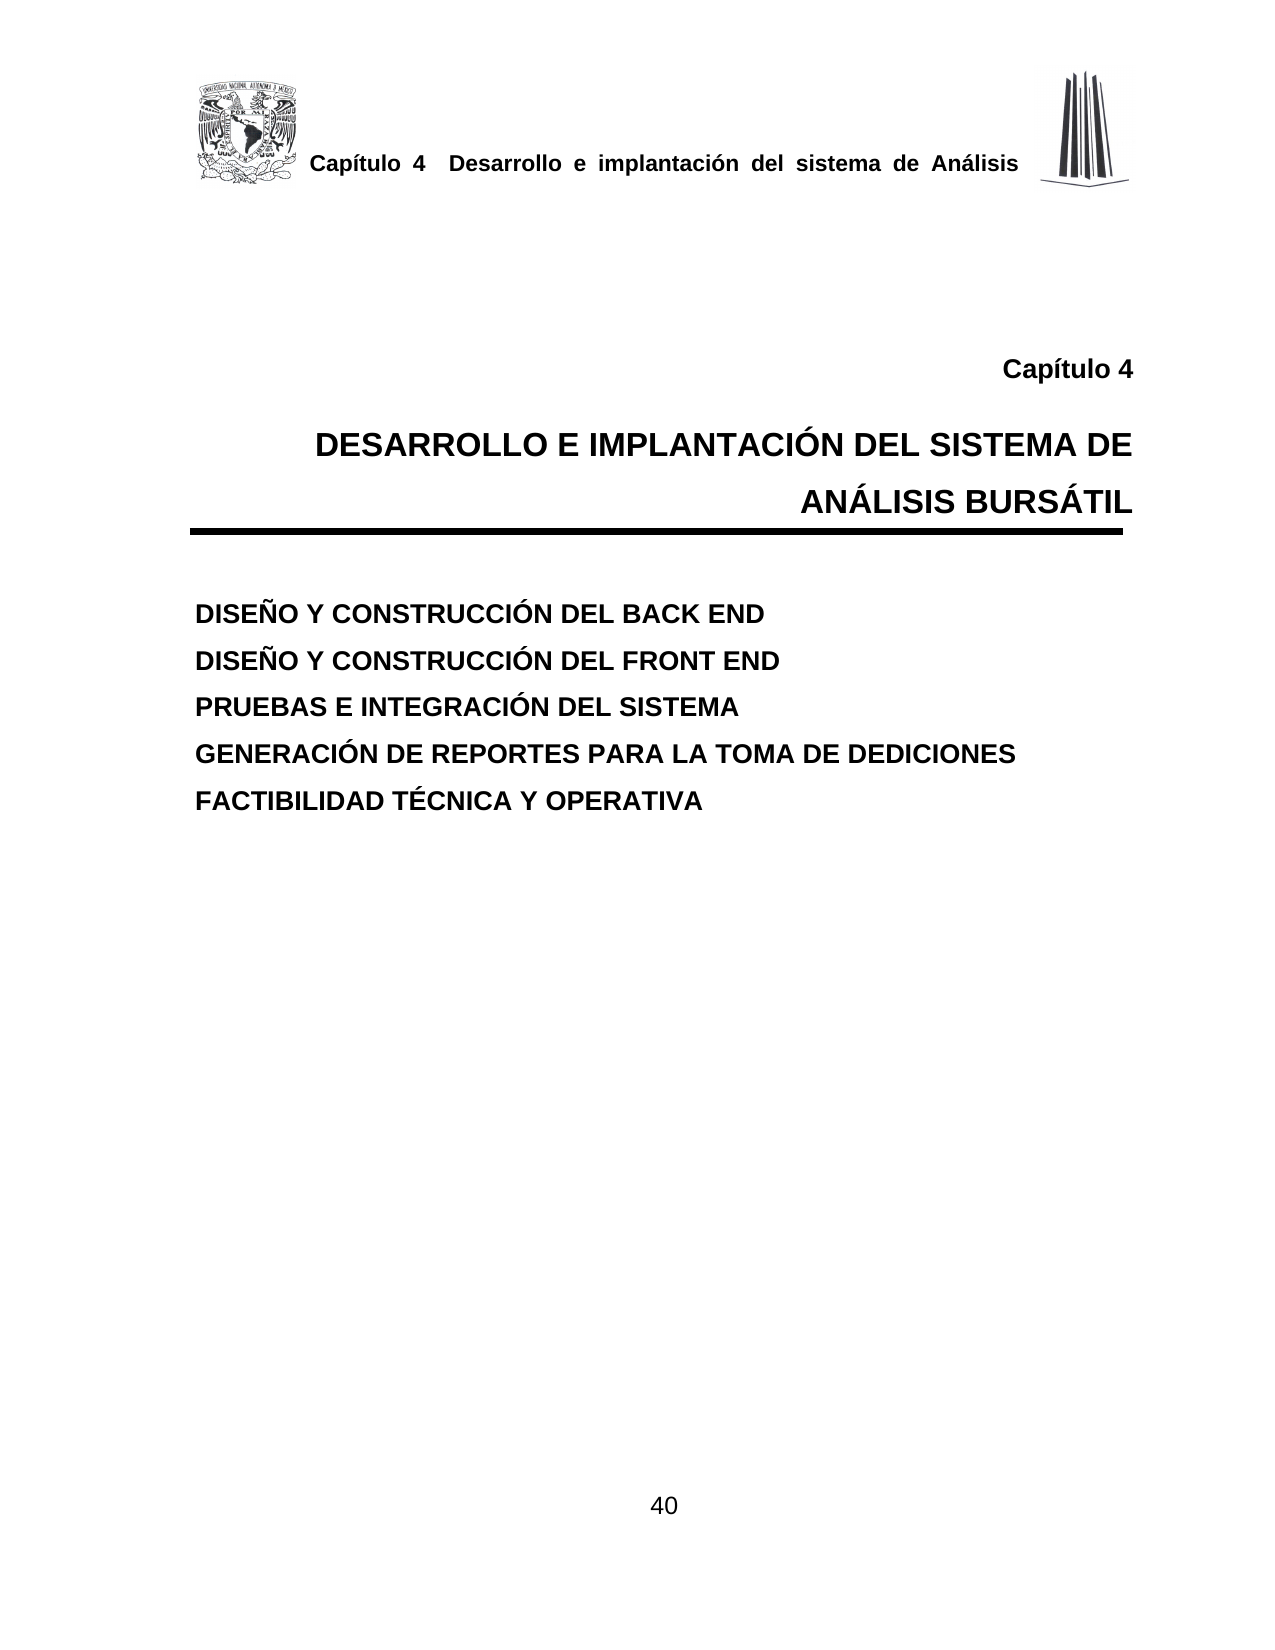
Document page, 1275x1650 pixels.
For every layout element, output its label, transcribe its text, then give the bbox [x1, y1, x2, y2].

text PRUEBAS E INTEGRACIÓN DEL SISTEMA [195, 691, 1133, 723]
text DISEÑO Y CONSTRUCCIÓN DEL FRONT END [195, 644, 1133, 676]
text FACTIBILIDAD TÉCNICA Y OPERATIVA [195, 785, 1133, 816]
text Capítulo 4 [195, 353, 1133, 384]
text GENERACIÓN DE REPORTES PARA LA TOMA DE DEDICIONES [195, 738, 1133, 769]
text DISEÑO Y CONSTRUCCIÓN DEL BACK END [195, 598, 1133, 629]
picture [1034, 65, 1136, 193]
text DESARROLLO E IMPLANTACIÓN DEL SISTEMA DE ANÁLISIS BURSÁTIL [195, 425, 1133, 521]
